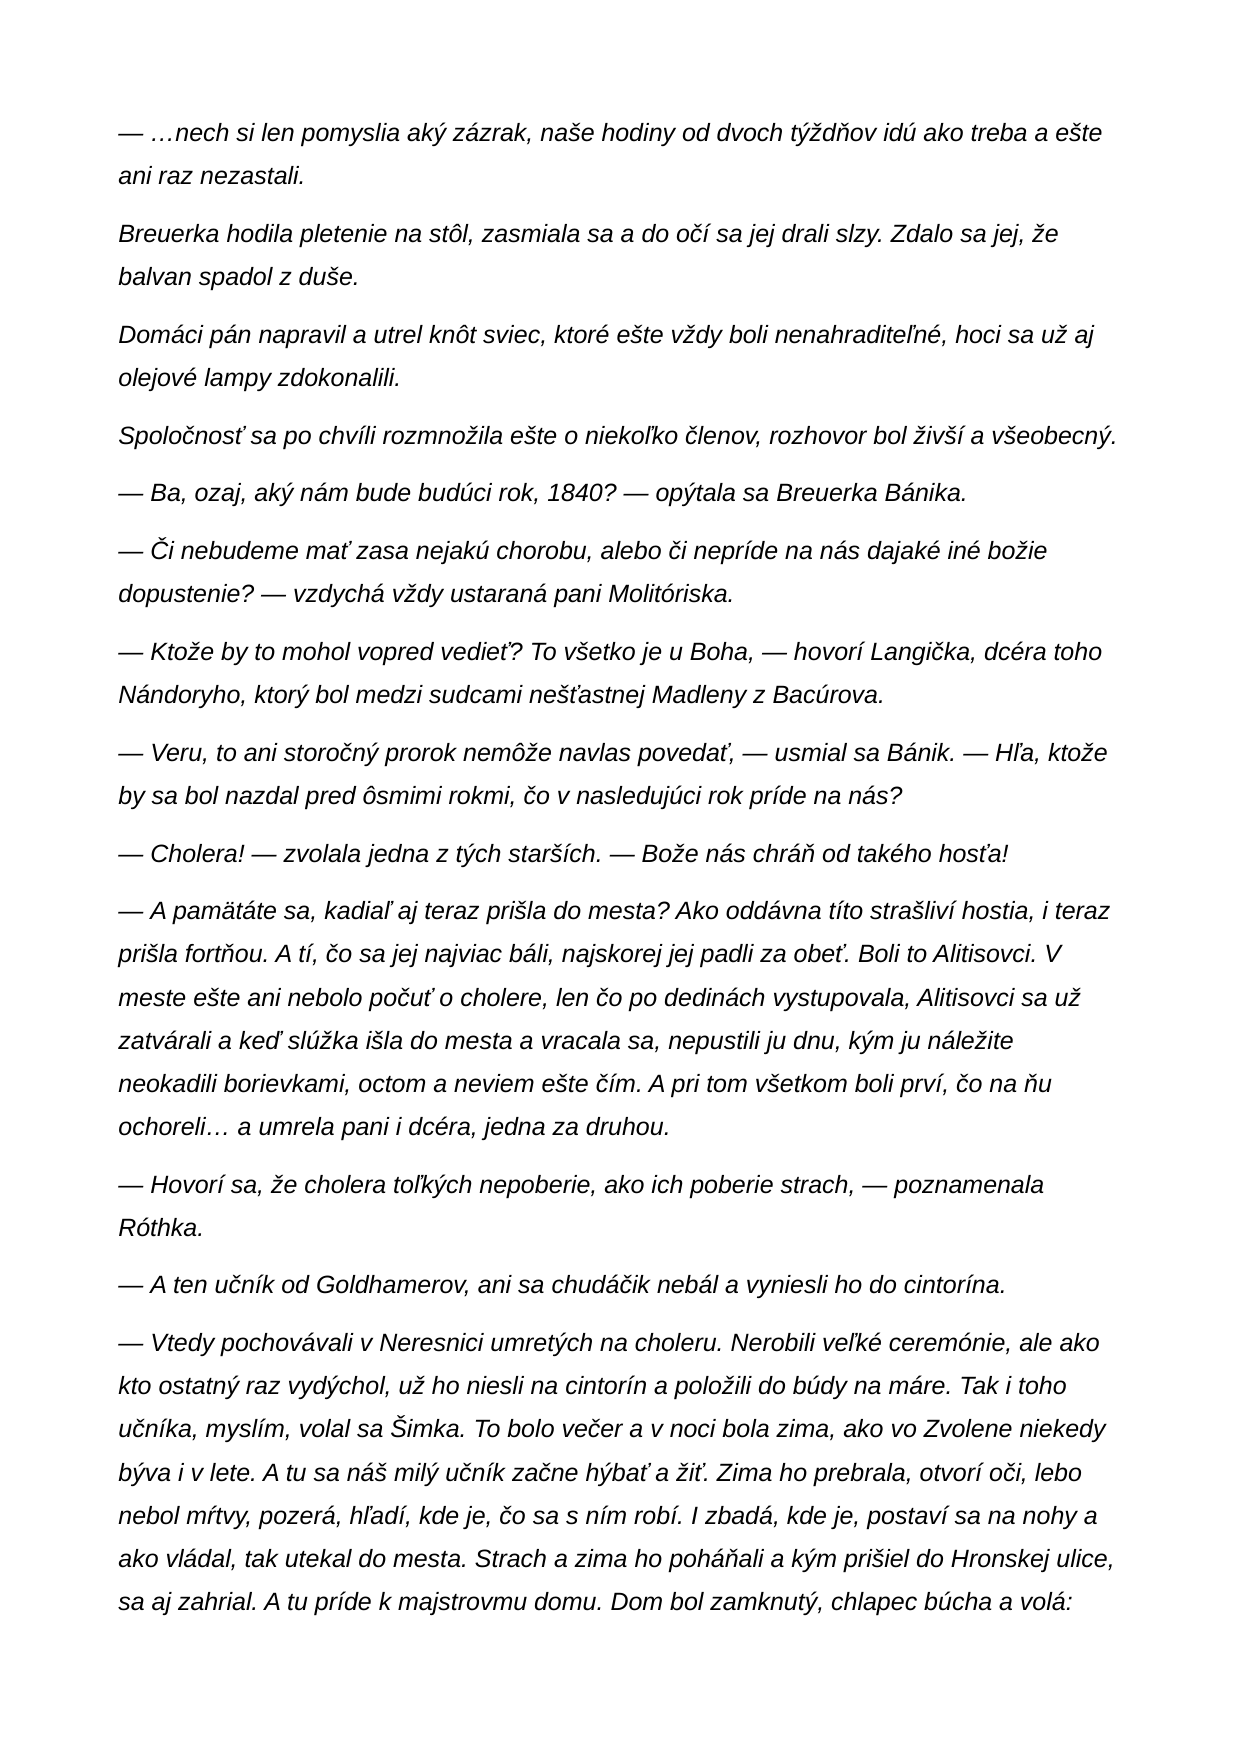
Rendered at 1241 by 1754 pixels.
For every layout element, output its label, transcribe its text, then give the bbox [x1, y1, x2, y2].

text — …nech si len pomyslia aký zázrak, naše hodiny od dvoch týždňov idú ako treba a ešte ani raz nezastali. [118, 118, 1122, 190]
text Breuerka hodila pletenie na stôl, zasmiala sa a do očí sa jej drali slzy. Zdalo sa jej, že balvan spadol z duše. [118, 219, 1122, 291]
text — Ktože by to mohol vopred vedieť? To všetko je u Boha, — hovorí Langička, dcéra toho Nándoryho, ktorý bol medzi sudcami nešťastnej Madleny z Bacúrova. [118, 637, 1122, 709]
text — Či nebudeme mať zasa nejakú chorobu, alebo či nepríde na nás dajaké iné božie dopustenie? — vzdychá vždy ustaraná pani Molitóriska. [118, 536, 1122, 608]
text Domáci pán napravil a utrel knôt sviec, ktoré ešte vždy boli nenahraditeľné, hoci sa už aj olejové lampy zdokonalili. [118, 320, 1122, 392]
text — Cholera! — zvolala jedna z tých starších. — Bože nás chráň od takého hosťa! [118, 838, 1122, 867]
text — Hovorí sa, že cholera toľkých nepoberie, ako ich poberie strach, — poznamenala Róthka. [118, 1169, 1122, 1241]
text — A ten učník od Goldhamerov, ani sa chudáčik nebál a vyniesli ho do cintorína. [118, 1270, 1122, 1299]
text — A pamätáte sa, kadiaľ aj teraz prišla do mesta? Ako oddávna títo strašliví hostia, i teraz prišla fortňou. A tí, čo sa jej najviac báli, najskorej jej padli za obeť. Boli to Alitisovci. V meste ešte ani nebolo počuť o cholere, len čo po dedinách vystupovala, Alitisovci sa už zatvárali a keď slúžka išla do mesta a vracala sa, nepustili ju dnu, kým ju náležite neokadili borievkami, octom a neviem ešte čím. A pri tom všetkom boli prví, čo na ňu ochoreli… a umrela pani i dcéra, jedna za druhou. [118, 896, 1122, 1141]
text — Ba, ozaj, aký nám bude budúci rok, 1840? — opýtala sa Breuerka Bánika. [118, 478, 1122, 507]
text — Vtedy pochovávali v Neresnici umretých na choleru. Nerobili veľké ceremónie, ale ako kto ostatný raz vydýchol, už ho niesli na cintorín a položili do búdy na máre. Tak i toho učníka, myslím, volal sa Šimka. To bolo večer a v noci bola zima, ako vo Zvolene niekedy býva i v lete. A tu sa náš milý učník začne hýbať a žiť. Zima ho prebrala, otvorí oči, lebo nebol mŕtvy, pozerá, hľadí, kde je, čo sa s ním robí. I zbadá, kde je, postaví sa na nohy a ako vládal, tak utekal do mesta. Strach a zima ho poháňali a kým prišiel do Hronskej ulice, sa aj zahrial. A tu príde k majstrovmu domu. Dom bol zamknutý, chlapec búcha a volá: [118, 1328, 1122, 1616]
text — Veru, to ani storočný prorok nemôže navlas povedať, — usmial sa Bánik. — Hľa, ktože by sa bol nazdal pred ôsmimi rokmi, čo v nasledujúci rok príde na nás? [118, 738, 1122, 809]
text Spoločnosť sa po chvíli rozmnožila ešte o niekoľko členov, rozhovor bol živší a všeobecný. [118, 421, 1122, 449]
